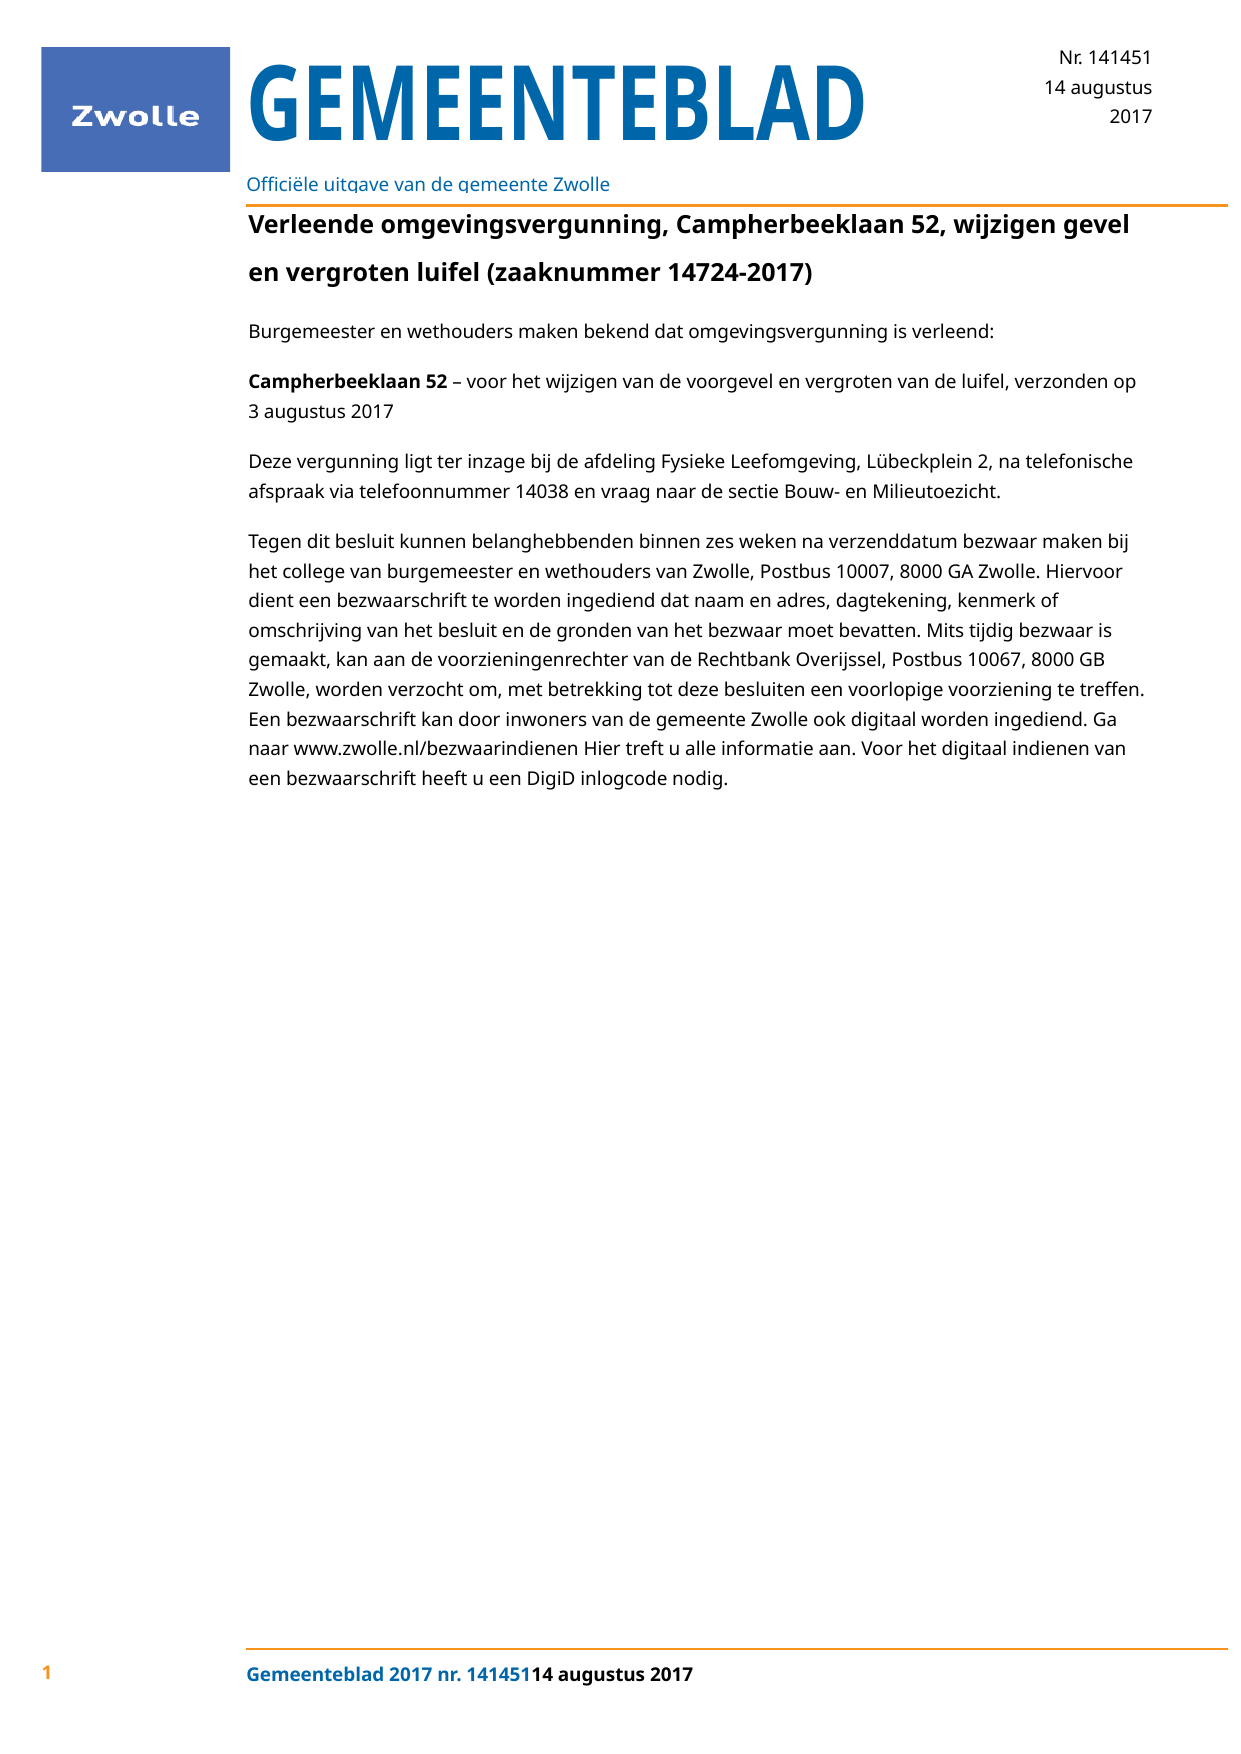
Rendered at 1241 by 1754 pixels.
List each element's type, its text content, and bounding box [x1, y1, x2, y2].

text Deze vergunning ligt ter inzage bij de afdeling Fysieke Leefomgeving, Lübeckplein 2, na telefonische afspraak via telefoonnummer 14038 en vraag naar de sectie Bouw- en Milieutoezicht. [248, 448, 1152, 504]
picture [41, 47, 231, 172]
text Burgemeester en wethouders maken bekend dat omgevingsvergunning is verleend: [248, 318, 1152, 344]
text Tegen dit besluit kunnen belanghebbenden binnen zes weken na verzenddatum bezwaar maken bij het college van burgemeester en wethouders van Zwolle, Postbus 10007, 8000 GA Zwolle. Hiervoor dient een bezwaarschrift te worden ingediend dat naam en adres, dagtekening, kenmerk of omschrijving van het besluit en de gronden van het bezwaar moet bevatten. Mits tijdig bezwaar is gemaakt, kan aan de voorzieningenrechter van de Rechtbank Overijssel, Postbus 10067, 8000 GB Zwolle, worden verzocht om, met betrekking tot deze besluiten een voorlopige voorziening te treffen. Een bezwaarschrift kan door inwoners van de gemeente Zwolle ook digitaal worden ingediend. Ga naar www.zwolle.nl/bezwaarindienen Hier treft u alle informatie aan. Voor het digitaal indienen van een bezwaarschrift heeft u een DigiD inlogcode nodig. [248, 528, 1152, 791]
text Verleende omgevingsvergunning, Campherbeeklaan 52, wijzigen gevel en vergroten luifel (zaaknummer 14724-2017) [248, 207, 1152, 288]
text Campherbeeklaan 52 – voor het wijzigen van de voorgevel en vergroten van de luifel, verzonden op 3 augustus 2017 [248, 368, 1152, 424]
